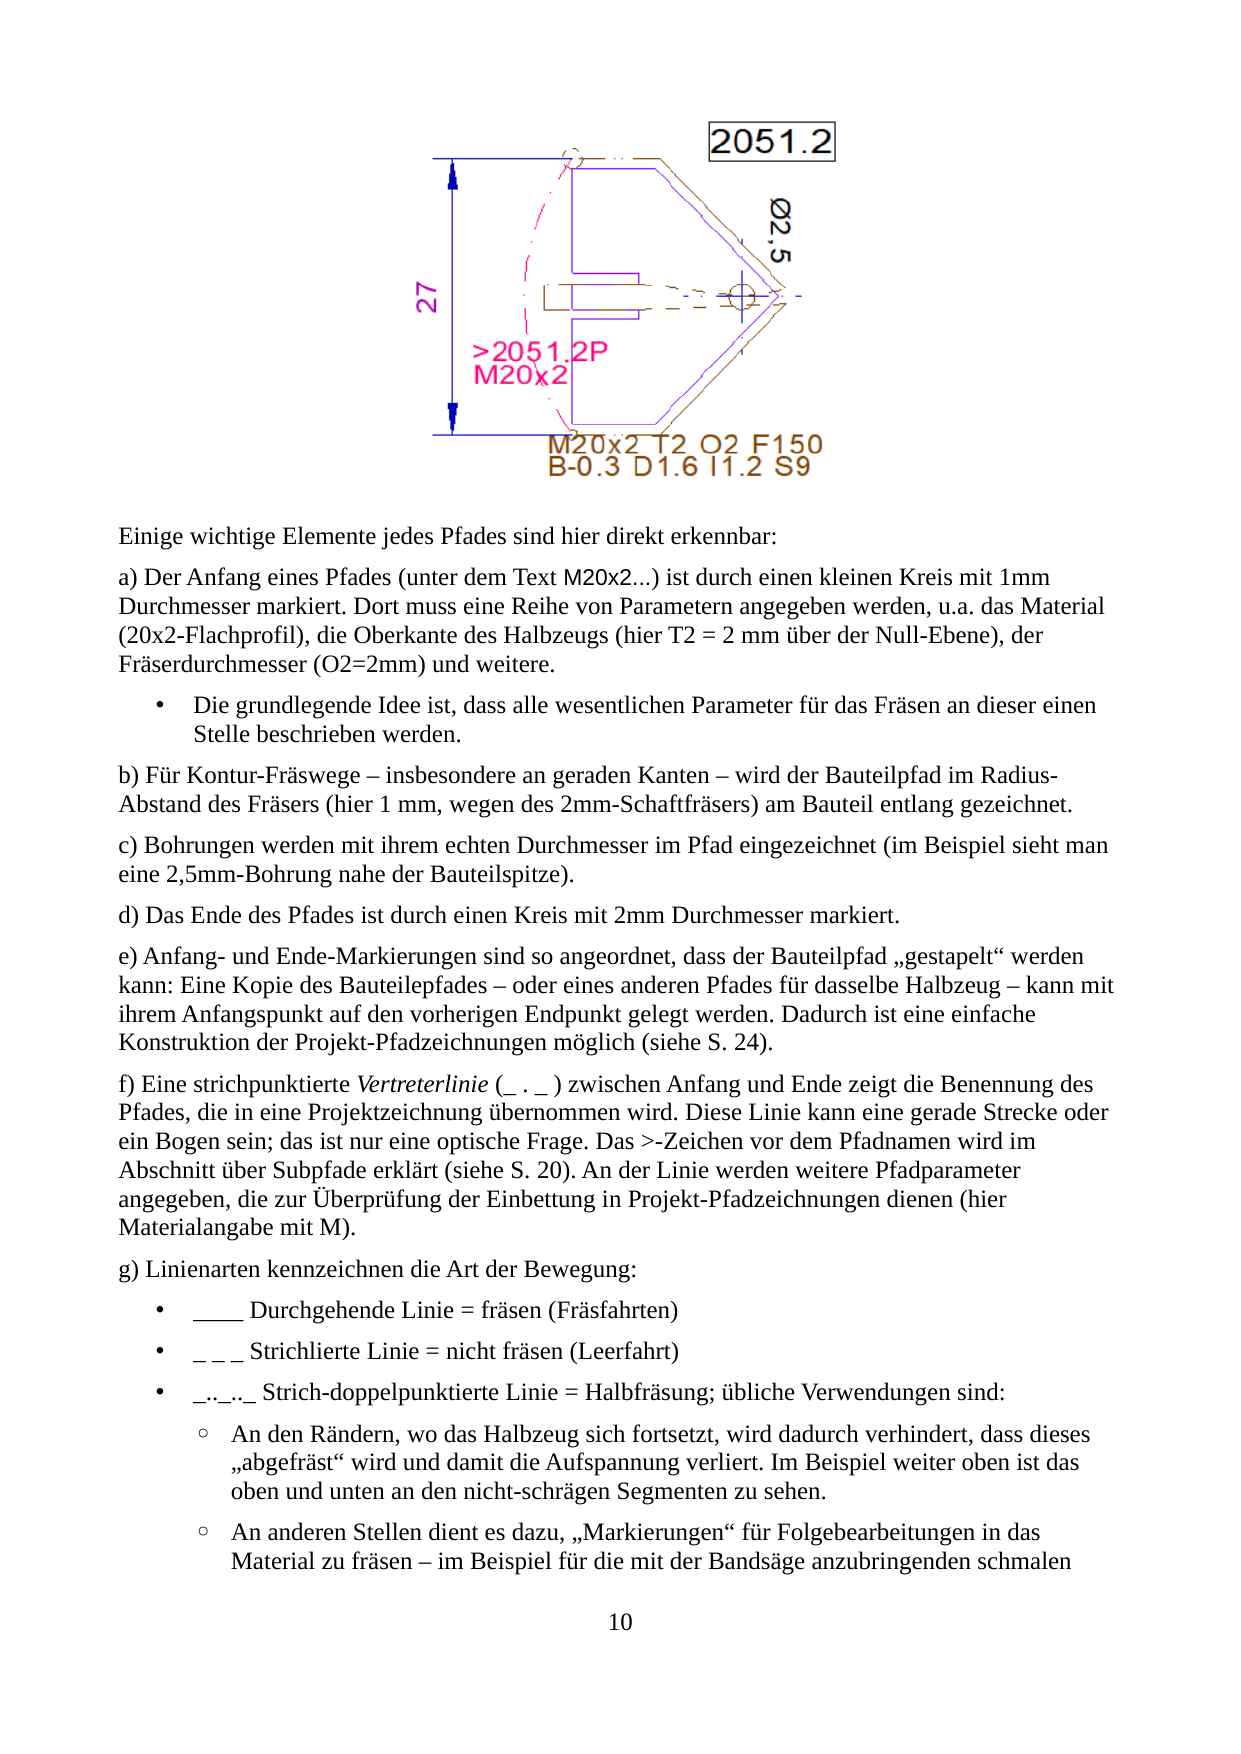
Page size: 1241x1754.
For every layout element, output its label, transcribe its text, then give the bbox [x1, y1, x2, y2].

text Einige wichtige Elemente jedes Pfades sind hier direkt erkennbar: [118, 521, 1122, 550]
list Die grundlegende Idee ist, dass alle wesentlichen Parameter für das Fräsen an dieser einen Stelle beschrieben werden. [156, 690, 1122, 747]
list _.._.._ Strich-doppelpunktierte Linie = Halbfräsung; übliche Verwendungen sind: [156, 1377, 1122, 1406]
text f) Eine strichpunktierte Vertreterlinie (_ . _ ) zwischen Anfang und Ende zeigt die Benennung des Pfades, die in eine Projektzeichnung übernommen wird. Diese Linie kann eine gerade Strecke oder ein Bogen sein; das ist nur eine optische Frage. Das >-Zeichen vor dem Pfadnamen wird im Abschnitt über Subpfade erklärt (siehe S. 19). An der Linie werden weitere Pfadparameter angegeben, die zur Überprüfung der Einbettung in Projekt-Pfadzeichnungen dienen (hier Materialangabe mit M). [118, 1069, 1122, 1241]
list ____ Durchgehende Linie = fräsen (Fräsfahrten) [156, 1295, 1122, 1324]
text g) Linienarten kennzeichnen die Art der Bewegung: [118, 1254, 1122, 1282]
list _ _ _ Strichlierte Linie = nicht fräsen (Leerfahrt) [156, 1336, 1122, 1365]
text a) Der Anfang eines Pfades (unter dem Text M20x2...) ist durch einen kleinen Kreis mit 1mm Durchmesser markiert. Dort muss eine Reihe von Parametern angegeben werden, u.a. das Material (20x2-Flachprofil), die Oberkante des Halbzeugs (hier T2 = 2 mm über der Null-Ebene), der Fräserdurchmesser (O2=2mm) und weitere. [118, 562, 1122, 677]
list An den Rändern, wo das Halbzeug sich fortsetzt, wird dadurch verhindert, dass dieses „abgefräst“ wird und damit die Aufspannung verliert. Im Beispiel weiter oben ist das oben und unten an den nicht-schrägen Segmenten zu sehen. [193, 1419, 1122, 1505]
list An anderen Stellen dient es dazu, „Markierungen“ für Folgebearbeitungen in das Material zu fräsen – im Beispiel für die mit der Bandsäge anzubringenden schmalen [193, 1517, 1122, 1575]
text d) Das Ende des Pfades ist durch einen Kreis mit 2mm Durchmesser markiert. [118, 900, 1122, 929]
text b) Für Kontur-Fräswege – insbesondere an geraden Kanten – wird der Bauteilpfad im Radius-Abstand des Fräsers (hier 1 mm, wegen des 2mm-Schaftfräsers) am Bauteil entlang gezeichnet. [118, 760, 1122, 817]
text c) Bohrungen werden mit ihrem echten Durchmesser im Pfad eingezeichnet (im Beispiel sieht man eine 2,5mm-Bohrung nahe der Bauteilspitze). [118, 830, 1122, 887]
text e) Anfang- und Ende-Markierungen sind so angeordnet, dass der Bauteilpfad „gestapelt“ werden kann: Eine Kopie des Bauteilepfades – oder eines anderen Pfades für dasselbe Halbzeug – kann mit ihrem Anfangspunkt auf den vorherigen Endpunkt gelegt werden. Dadurch ist eine einfache Konstruktion der Projekt-Pfadzeichnungen möglich (siehe S. 23). [118, 941, 1122, 1056]
picture [403, 118, 837, 480]
